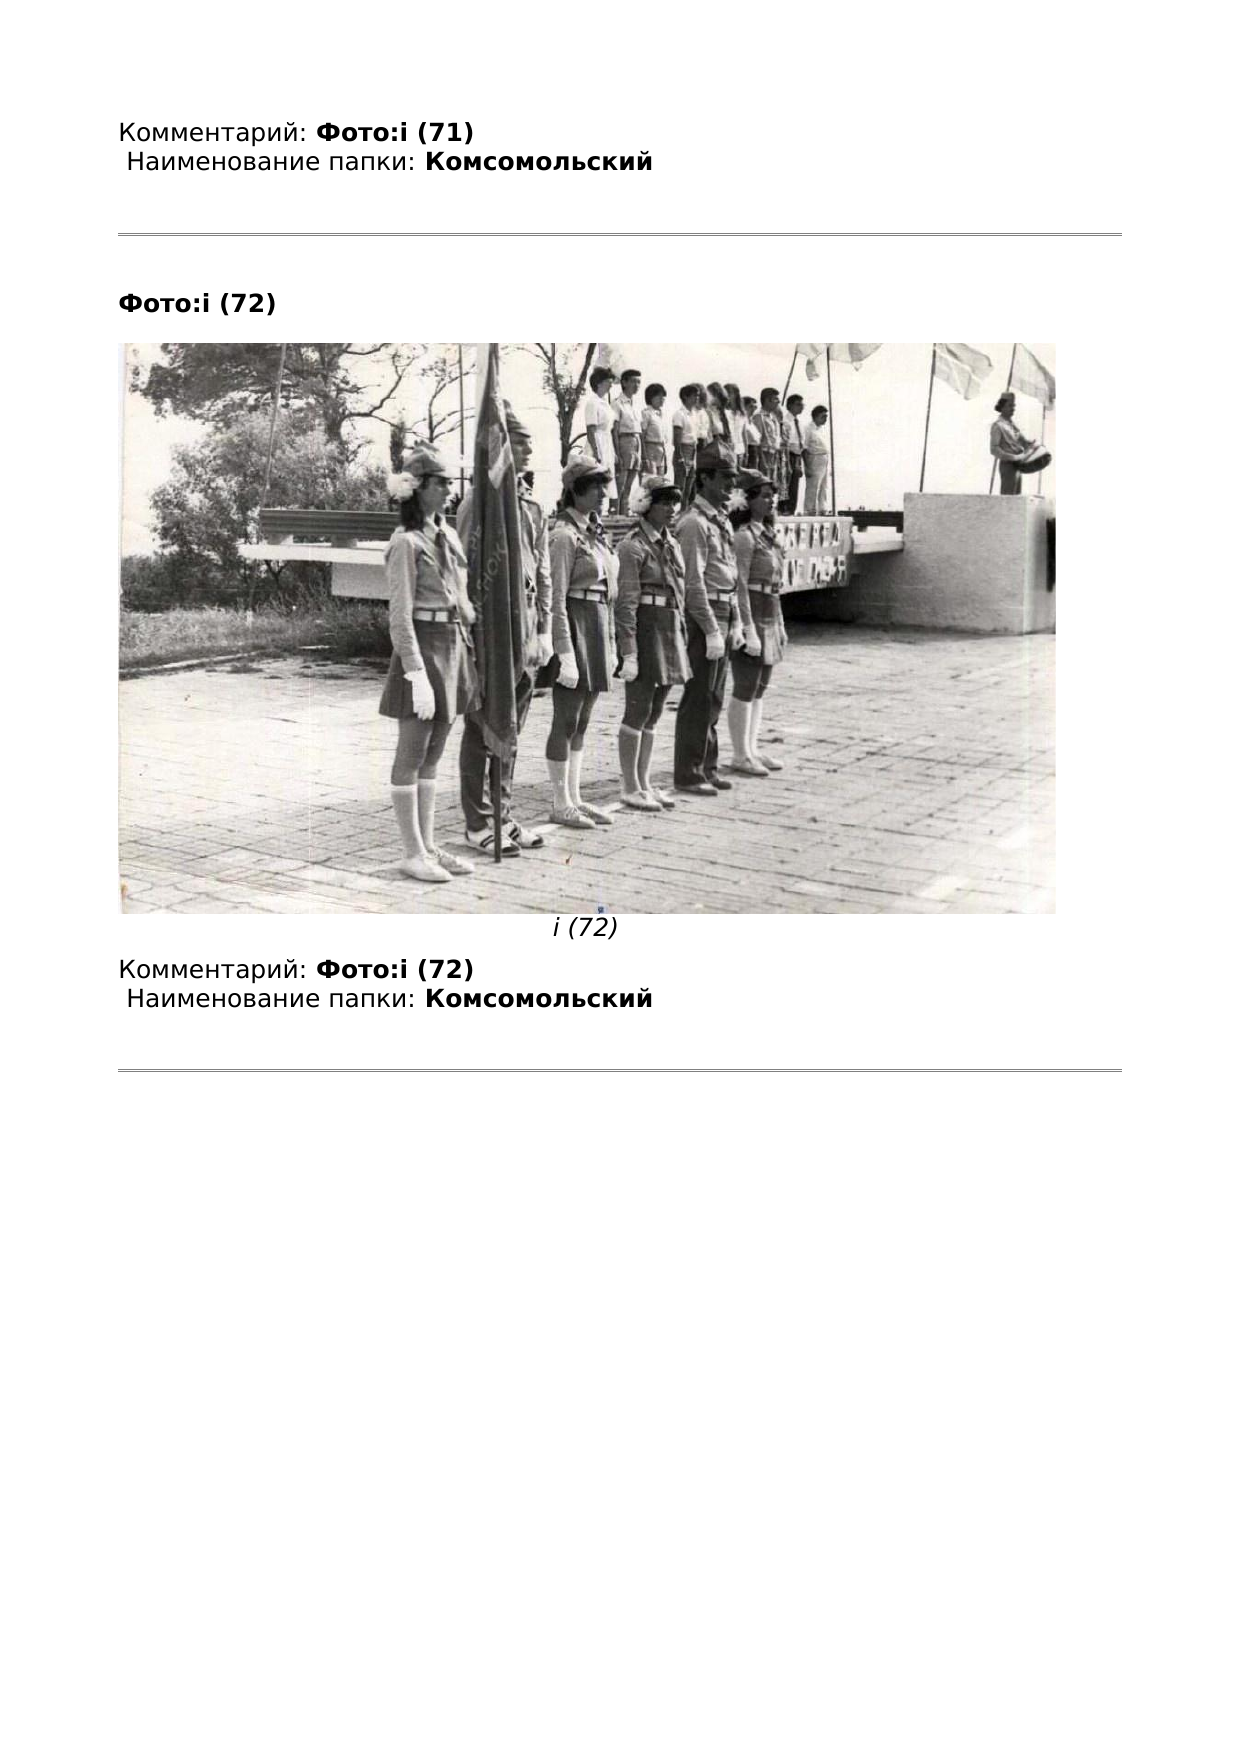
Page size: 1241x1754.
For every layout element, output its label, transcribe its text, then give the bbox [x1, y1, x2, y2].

text i (72) [118, 914, 1056, 942]
text Комментарий: Фото:i (72) Наименование папки: Комсомольский [118, 955, 1122, 1042]
picture [118, 343, 1056, 914]
text Комментарий: Фото:i (71) Наименование папки: Комсомольский [118, 118, 1122, 206]
subtitle Фото:i (72) [118, 289, 1122, 319]
